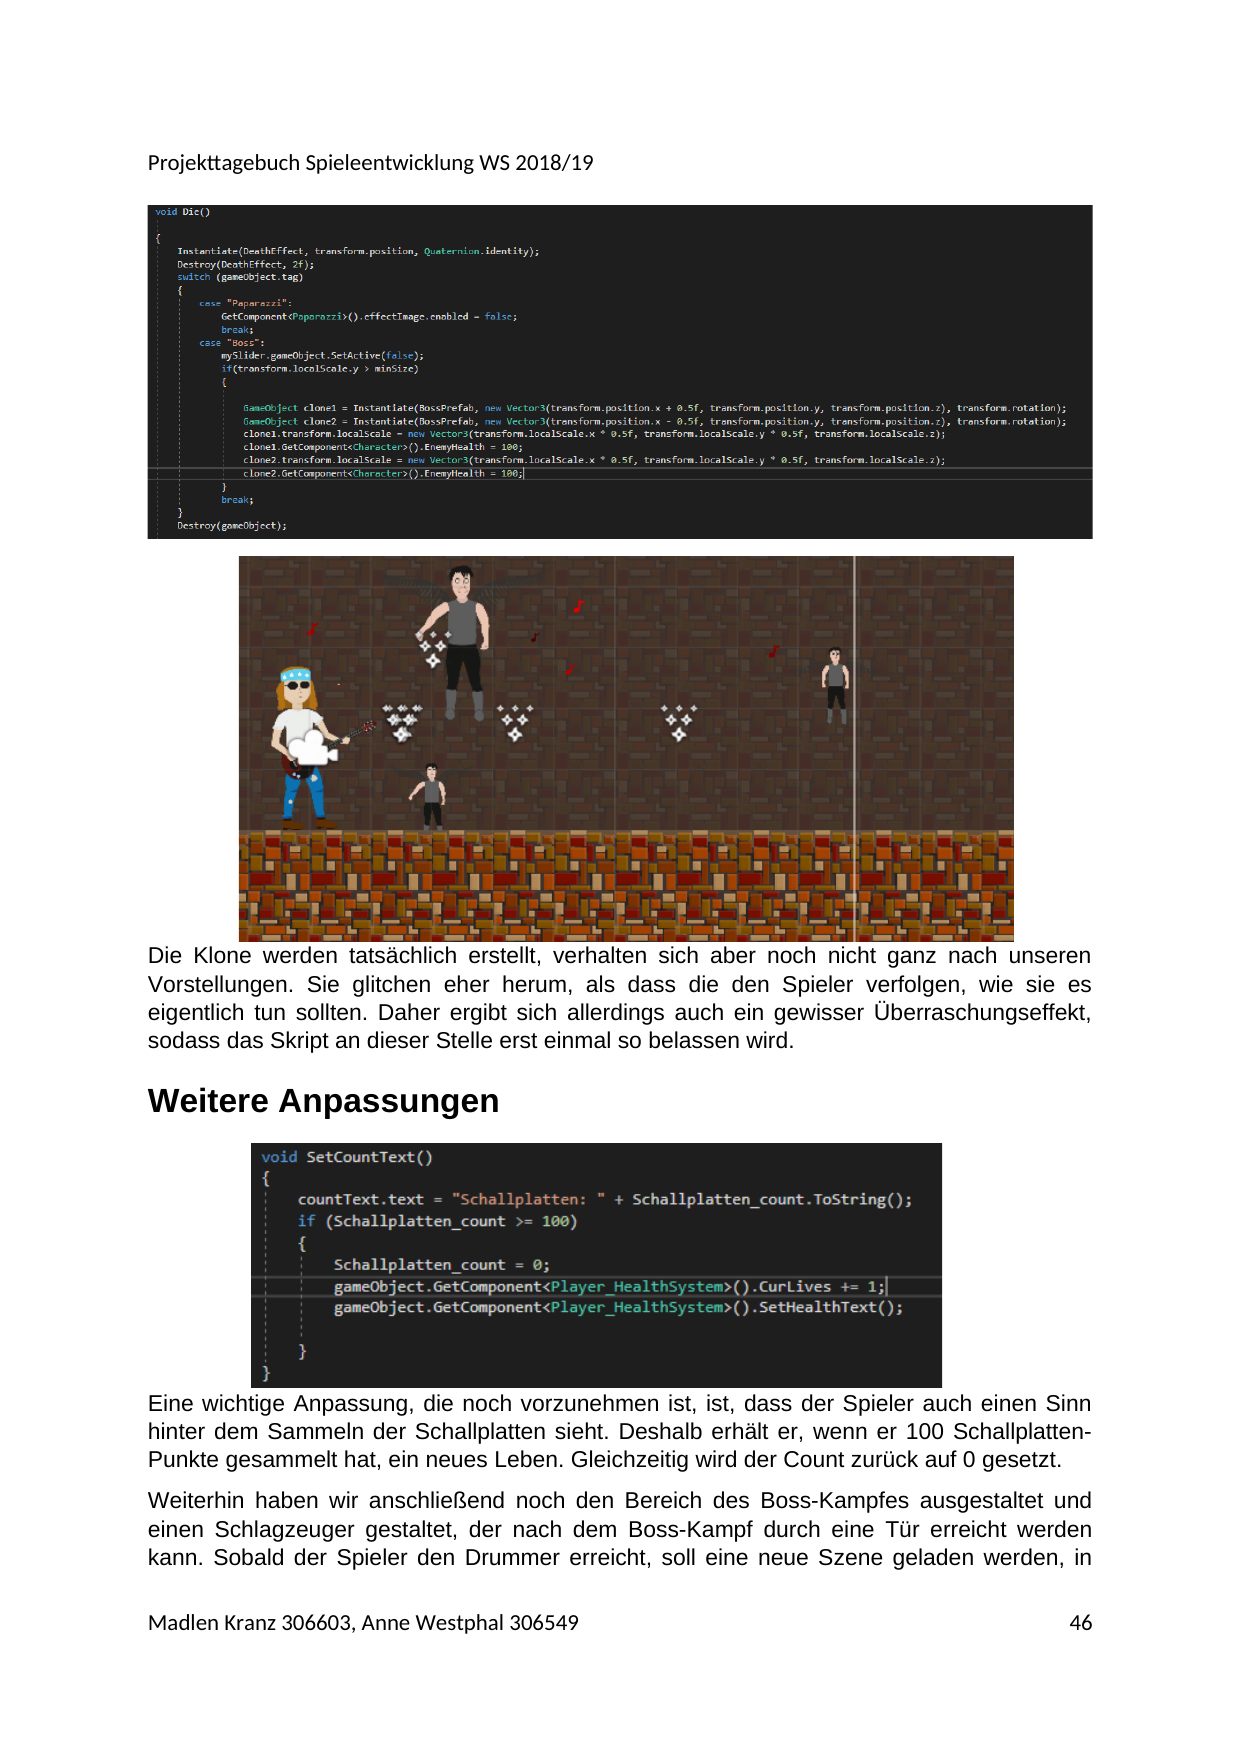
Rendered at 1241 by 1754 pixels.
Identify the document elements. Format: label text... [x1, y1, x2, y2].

text Eine wichtige Anpassung, die noch vorzunehmen ist, ist, dass der Spieler auch einen Sinn hinter dem Sammeln der Schallplatten sieht. Deshalb erhält er, wenn er 100 Schallplatten-Punkte gesammelt hat, ein neues Leben. Gleichzeitig wird der Count zurück auf 0 gesetzt. [148, 1135, 1093, 1473]
picture [147, 205, 1093, 539]
subtitle Weitere Anpassungen [148, 1081, 1093, 1119]
text Die Klone werden tatsächlich erstellt, verhalten sich aber noch nicht ganz nach unseren Vorstellungen. Sie glitchen eher herum, als dass die den Spieler verfolgen, wie sie es eigentlich tun sollten. Daher ergibt sich allerdings auch ein gewisser Überraschungseffekt, sodass das Skript an dieser Stelle erst einmal so belassen wird. [148, 539, 1093, 1054]
picture [251, 1143, 943, 1388]
picture [238, 556, 1014, 942]
text Weiterhin haben wir anschließend noch den Bereich des Boss-Kampfes ausgestaltet und einen Schlagzeuger gestaltet, der nach dem Boss-Kampf durch eine Tür erreicht werden kann. Sobald der Spieler den Drummer erreicht, soll eine neue Szene geladen werden, in [148, 1487, 1093, 1571]
